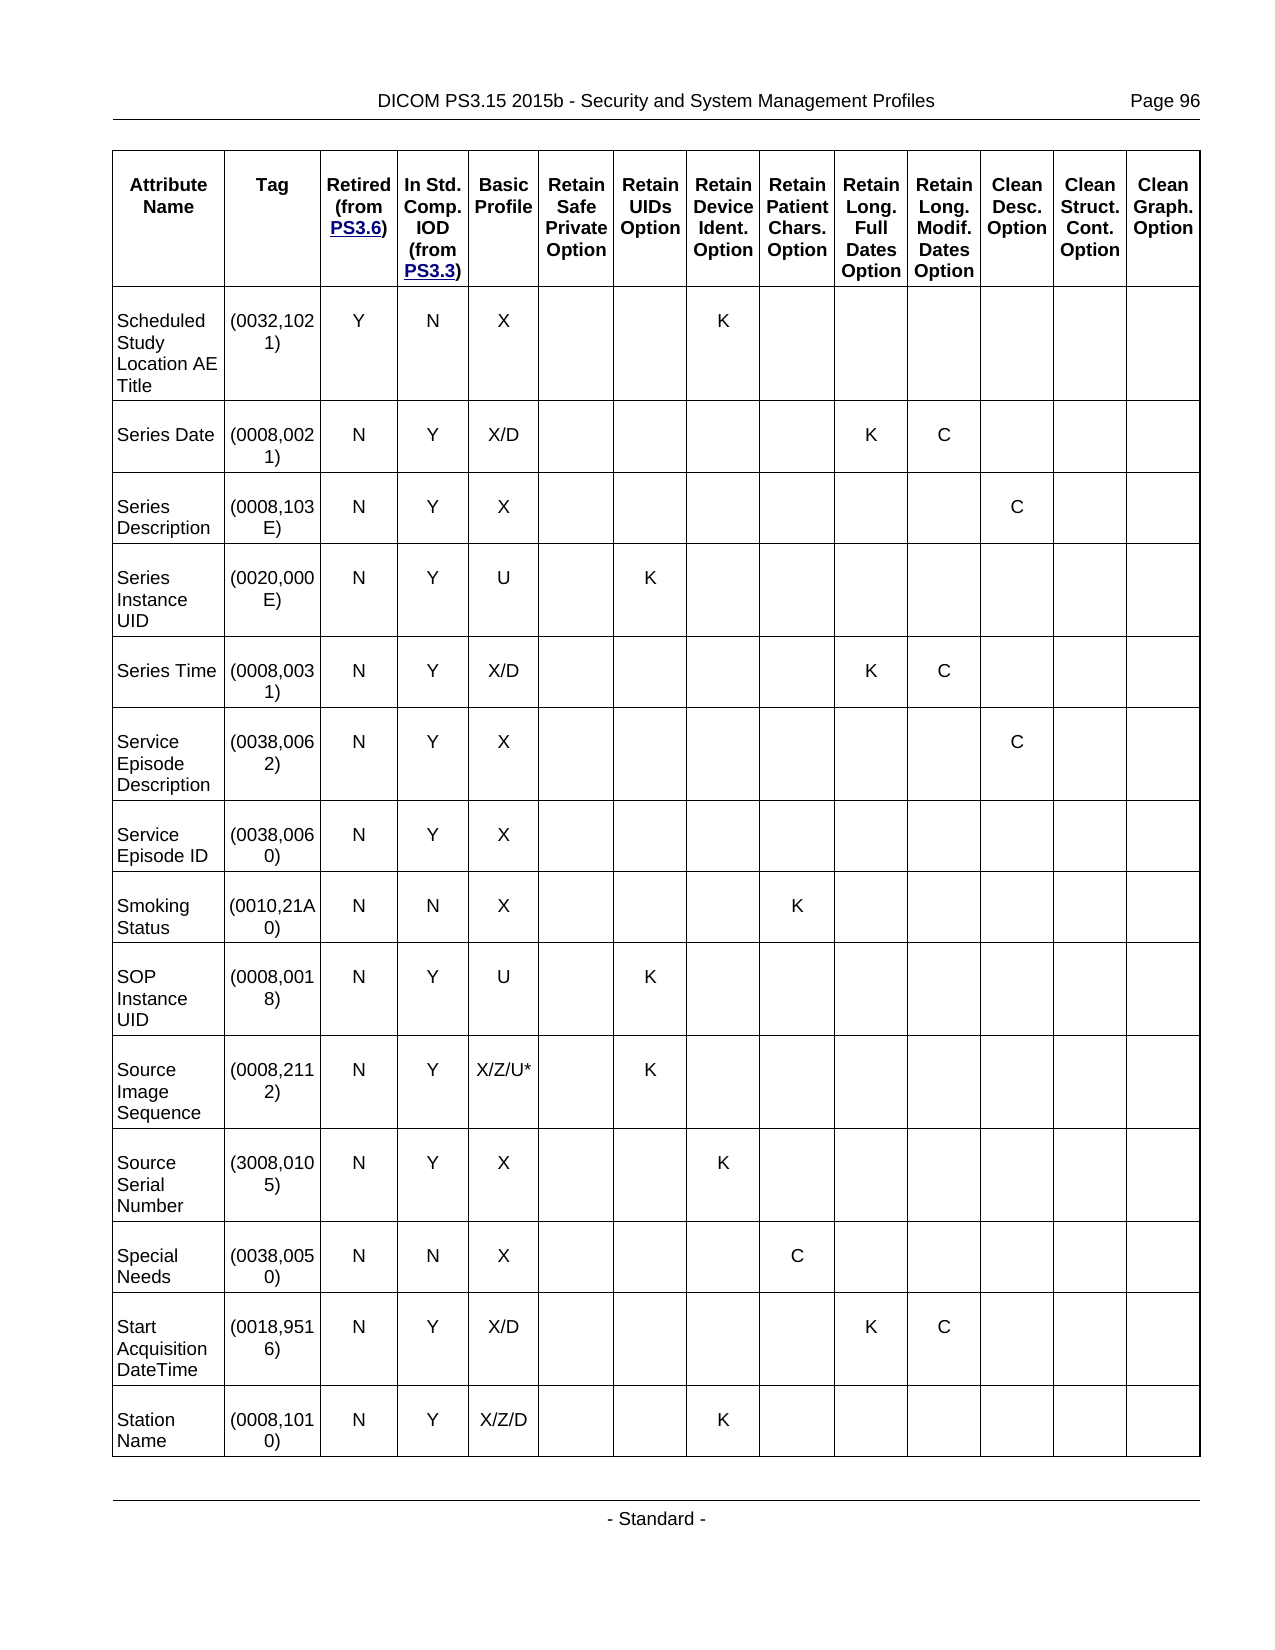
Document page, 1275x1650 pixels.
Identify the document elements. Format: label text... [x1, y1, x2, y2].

table_cell [539, 287, 613, 400]
table_cell [908, 708, 980, 800]
table_cell Y [398, 637, 468, 707]
table_cell [614, 637, 686, 707]
table_cell X/D [469, 1293, 538, 1385]
table_cell [835, 1222, 907, 1292]
table_cell [1127, 544, 1199, 636]
table_cell [1054, 1386, 1126, 1456]
table_cell K [687, 1129, 759, 1221]
table_cell (0008,0031) [225, 637, 320, 707]
table_header Retain Patient Chars. Option [760, 151, 834, 286]
table_cell [1054, 1293, 1126, 1385]
table_header Attribute Name [113, 151, 224, 286]
table_cell K [614, 943, 686, 1035]
table_header Clean Desc. Option [981, 151, 1053, 286]
table_cell [835, 544, 907, 636]
table_cell X [469, 287, 538, 400]
table_cell Y [398, 1129, 468, 1221]
table_cell [760, 401, 834, 472]
table_cell X/D [469, 637, 538, 707]
table_cell [908, 287, 980, 400]
table_cell N [321, 1036, 397, 1128]
table_cell Service Episode ID [113, 801, 224, 871]
table_cell N [321, 708, 397, 800]
table_cell N [321, 1129, 397, 1221]
table_cell N [398, 287, 468, 400]
table_cell [539, 637, 613, 707]
table_cell Start Acquisition DateTime [113, 1293, 224, 1385]
table_cell [981, 1036, 1053, 1128]
table_cell [908, 943, 980, 1035]
table_cell [908, 1129, 980, 1221]
table_cell (0008,0018) [225, 943, 320, 1035]
table_cell (0008,1010) [225, 1386, 320, 1456]
table_cell X/Z/D [469, 1386, 538, 1456]
table_cell U [469, 943, 538, 1035]
table_cell [1127, 1129, 1199, 1221]
table_cell (0018,9516) [225, 1293, 320, 1385]
table_header In Std. Comp. IOD (from PS3.3) [398, 151, 468, 286]
table_cell X/D [469, 401, 538, 472]
table_cell Y [398, 544, 468, 636]
table_cell [908, 1036, 980, 1128]
table_cell [539, 943, 613, 1035]
table_cell X [469, 872, 538, 942]
table_cell N [321, 1293, 397, 1385]
table_cell [539, 1129, 613, 1221]
table_cell [539, 872, 613, 942]
table_cell (0032,1021) [225, 287, 320, 400]
table_cell [760, 943, 834, 1035]
table_cell K [614, 1036, 686, 1128]
table_cell N [321, 473, 397, 543]
table_cell X [469, 801, 538, 871]
table_cell [614, 287, 686, 400]
table_header Retain UIDs Option [614, 151, 686, 286]
table_cell [1054, 1036, 1126, 1128]
table_cell [760, 1293, 834, 1385]
table_cell C [760, 1222, 834, 1292]
table_cell [614, 1129, 686, 1221]
table_cell [835, 1129, 907, 1221]
table_cell C [981, 473, 1053, 543]
table_cell [1127, 473, 1199, 543]
table_cell [835, 708, 907, 800]
table_cell [1127, 801, 1199, 871]
table_cell (3008,0105) [225, 1129, 320, 1221]
table_cell [539, 473, 613, 543]
table_cell [981, 943, 1053, 1035]
table_cell (0008,103E) [225, 473, 320, 543]
table_cell [1054, 637, 1126, 707]
table_cell Series Time [113, 637, 224, 707]
table_cell [614, 1222, 686, 1292]
table_cell [1054, 473, 1126, 543]
table_cell [539, 708, 613, 800]
table_cell X [469, 473, 538, 543]
table_cell K [835, 401, 907, 472]
table_cell [687, 1036, 759, 1128]
table_cell [687, 1293, 759, 1385]
table_cell C [981, 708, 1053, 800]
table_cell Y [398, 1293, 468, 1385]
table_cell [539, 1293, 613, 1385]
table_cell [1127, 943, 1199, 1035]
table_cell [1054, 708, 1126, 800]
table_cell K [760, 872, 834, 942]
table_cell (0008,2112) [225, 1036, 320, 1128]
table_cell [981, 544, 1053, 636]
table_cell [539, 1036, 613, 1128]
table_cell [539, 401, 613, 472]
table_cell [614, 1293, 686, 1385]
table_cell C [908, 637, 980, 707]
table_cell K [614, 544, 686, 636]
table_cell N [321, 401, 397, 472]
table_cell N [321, 544, 397, 636]
table_header Retain Device Ident. Option [687, 151, 759, 286]
table_cell [539, 1222, 613, 1292]
table_cell [981, 401, 1053, 472]
table_cell Series Description [113, 473, 224, 543]
table_cell Y [321, 287, 397, 400]
table_cell [1127, 872, 1199, 942]
table_cell [760, 287, 834, 400]
table_cell [614, 708, 686, 800]
table_cell Station Name [113, 1386, 224, 1456]
table_cell [835, 1036, 907, 1128]
table_cell (0038,0060) [225, 801, 320, 871]
table_cell [908, 1222, 980, 1292]
table_header Clean Graph. Option [1127, 151, 1199, 286]
table_cell [614, 401, 686, 472]
table_cell [760, 1129, 834, 1221]
table_cell [1127, 708, 1199, 800]
table_cell N [398, 1222, 468, 1292]
table_cell [760, 473, 834, 543]
table_cell Y [398, 1036, 468, 1128]
table_cell [539, 1386, 613, 1456]
table_cell [1054, 943, 1126, 1035]
table_cell [687, 872, 759, 942]
table_cell [981, 1222, 1053, 1292]
table_cell [1127, 287, 1199, 400]
table_cell Special Needs [113, 1222, 224, 1292]
table_cell K [687, 287, 759, 400]
table_cell X [469, 708, 538, 800]
table_cell [687, 943, 759, 1035]
table_cell [687, 637, 759, 707]
table_cell [1127, 1036, 1199, 1128]
table_cell Y [398, 708, 468, 800]
table_cell [1127, 637, 1199, 707]
table_cell N [398, 872, 468, 942]
table_cell [1054, 1222, 1126, 1292]
table_cell SOP Instance UID [113, 943, 224, 1035]
table_cell [908, 801, 980, 871]
table_cell [1127, 1222, 1199, 1292]
table_cell Series Instance UID [113, 544, 224, 636]
table_cell [835, 473, 907, 543]
table_cell X [469, 1222, 538, 1292]
table_cell [760, 708, 834, 800]
table_cell Y [398, 1386, 468, 1456]
table_cell [539, 801, 613, 871]
table_cell N [321, 801, 397, 871]
table_cell (0038,0062) [225, 708, 320, 800]
table_cell Source Image Sequence [113, 1036, 224, 1128]
table_cell K [687, 1386, 759, 1456]
table_cell [687, 401, 759, 472]
table_cell [687, 801, 759, 871]
table_cell Y [398, 943, 468, 1035]
table_header Retain Long. Full Dates Option [835, 151, 907, 286]
table_cell [981, 1129, 1053, 1221]
table_cell [760, 801, 834, 871]
table_cell [1054, 401, 1126, 472]
table_cell [760, 1386, 834, 1456]
table_cell Y [398, 401, 468, 472]
table_cell K [835, 637, 907, 707]
table_cell [1127, 401, 1199, 472]
table_cell [981, 287, 1053, 400]
table_cell N [321, 1222, 397, 1292]
table_cell [908, 544, 980, 636]
table_cell Scheduled Study Location AE Title [113, 287, 224, 400]
table_cell [1054, 872, 1126, 942]
table_cell C [908, 1293, 980, 1385]
table_cell [981, 1386, 1053, 1456]
table_cell [981, 637, 1053, 707]
table_cell Series Date [113, 401, 224, 472]
table_cell (0008,0021) [225, 401, 320, 472]
table_cell [835, 801, 907, 871]
table_cell [614, 473, 686, 543]
table_cell [981, 872, 1053, 942]
table_header Retain Safe Private Option [539, 151, 613, 286]
table_header Retain Long. Modif. Dates Option [908, 151, 980, 286]
table_cell [760, 637, 834, 707]
table_cell [1054, 544, 1126, 636]
table_cell [1054, 801, 1126, 871]
table_cell K [835, 1293, 907, 1385]
table_cell [687, 544, 759, 636]
table_cell U [469, 544, 538, 636]
table_cell [539, 544, 613, 636]
table_cell [687, 1222, 759, 1292]
table_header Retired (from PS3.6) [321, 151, 397, 286]
table_cell (0010,21A0) [225, 872, 320, 942]
table_cell Service Episode Description [113, 708, 224, 800]
table_header Clean Struct. Cont. Option [1054, 151, 1126, 286]
table_cell [981, 801, 1053, 871]
table_cell [760, 544, 834, 636]
table_cell X [469, 1129, 538, 1221]
table_cell X/Z/U* [469, 1036, 538, 1128]
table_cell [614, 872, 686, 942]
table_cell Source Serial Number [113, 1129, 224, 1221]
table_cell Y [398, 801, 468, 871]
table_cell N [321, 943, 397, 1035]
table_cell [908, 872, 980, 942]
table_cell Smoking Status [113, 872, 224, 942]
table_cell N [321, 637, 397, 707]
table_cell [614, 1386, 686, 1456]
table_cell Y [398, 473, 468, 543]
table_cell C [908, 401, 980, 472]
table_cell [908, 1386, 980, 1456]
table_cell [1054, 287, 1126, 400]
table_cell [760, 1036, 834, 1128]
table_cell [1127, 1293, 1199, 1385]
table_cell (0020,000E) [225, 544, 320, 636]
table_cell [687, 708, 759, 800]
table_cell [1054, 1129, 1126, 1221]
table_cell [835, 287, 907, 400]
table_cell N [321, 872, 397, 942]
table_cell [687, 473, 759, 543]
table_header Basic Profile [469, 151, 538, 286]
table_cell [835, 943, 907, 1035]
table_cell [908, 473, 980, 543]
table_cell [614, 801, 686, 871]
table_cell [1127, 1386, 1199, 1456]
table_cell N [321, 1386, 397, 1456]
table_cell [835, 872, 907, 942]
table_cell (0038,0050) [225, 1222, 320, 1292]
table_cell [981, 1293, 1053, 1385]
table_cell [835, 1386, 907, 1456]
table_header Tag [225, 151, 320, 286]
